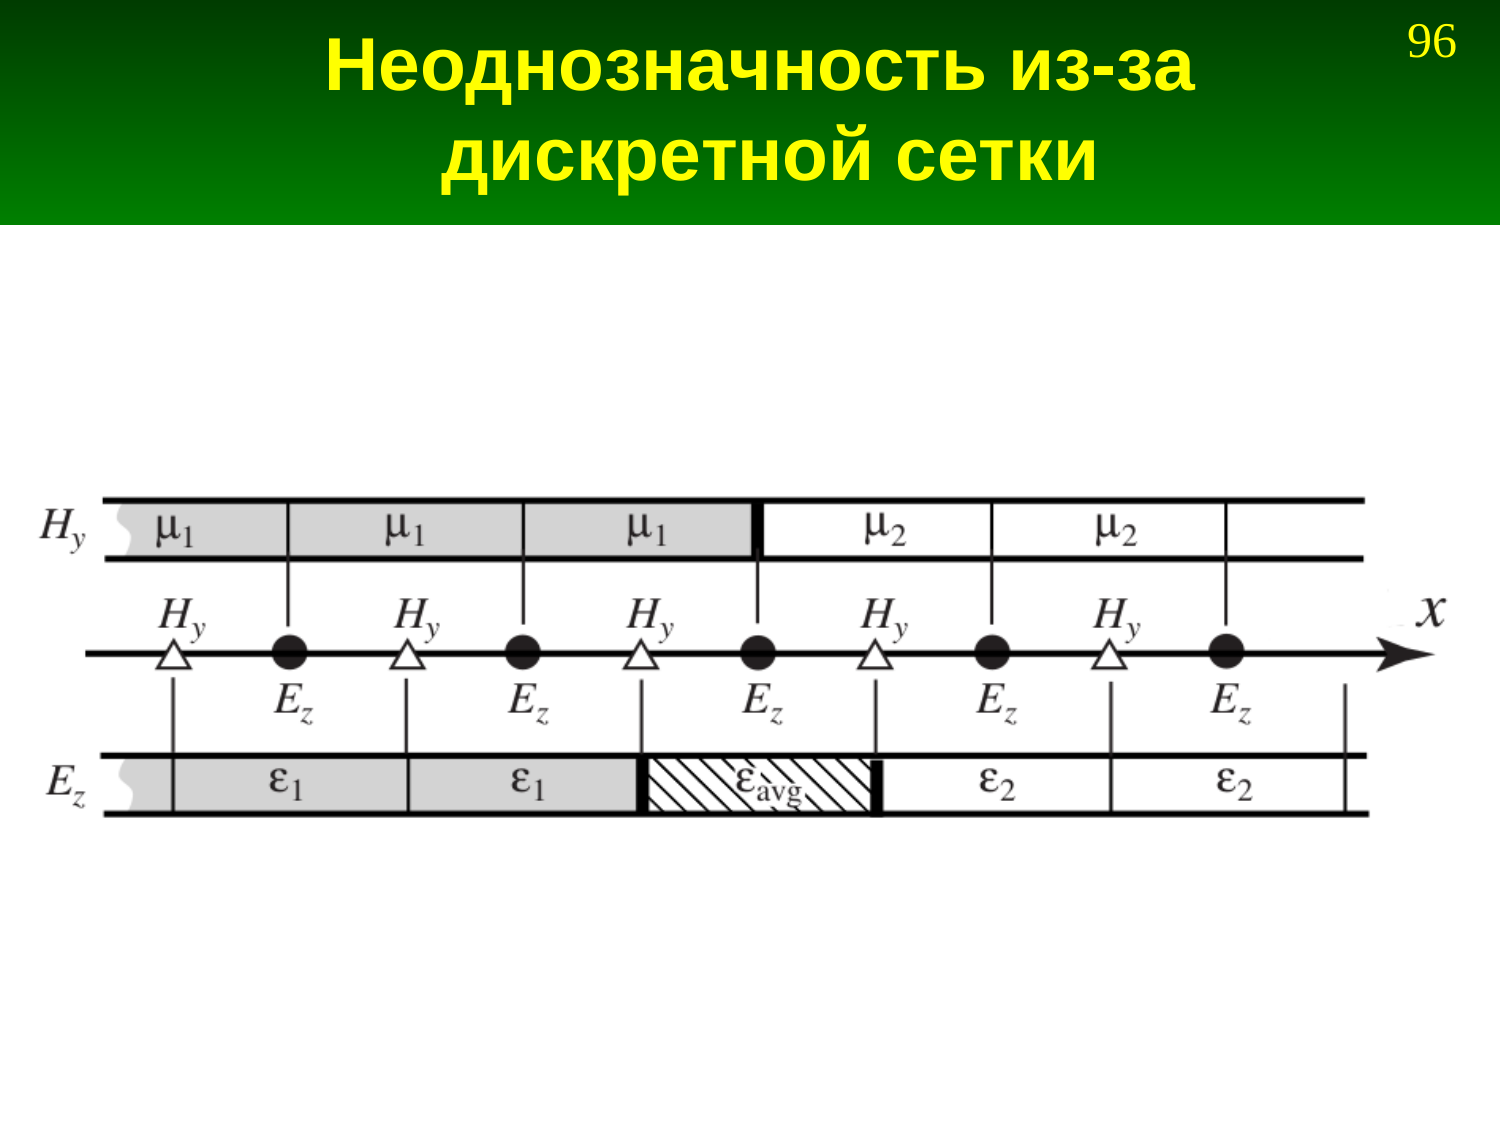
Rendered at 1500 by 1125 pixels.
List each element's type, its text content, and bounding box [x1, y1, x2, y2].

title Неоднозначность из-за дискретной сетки [100, 7, 1441, 204]
picture [35, 472, 1465, 838]
